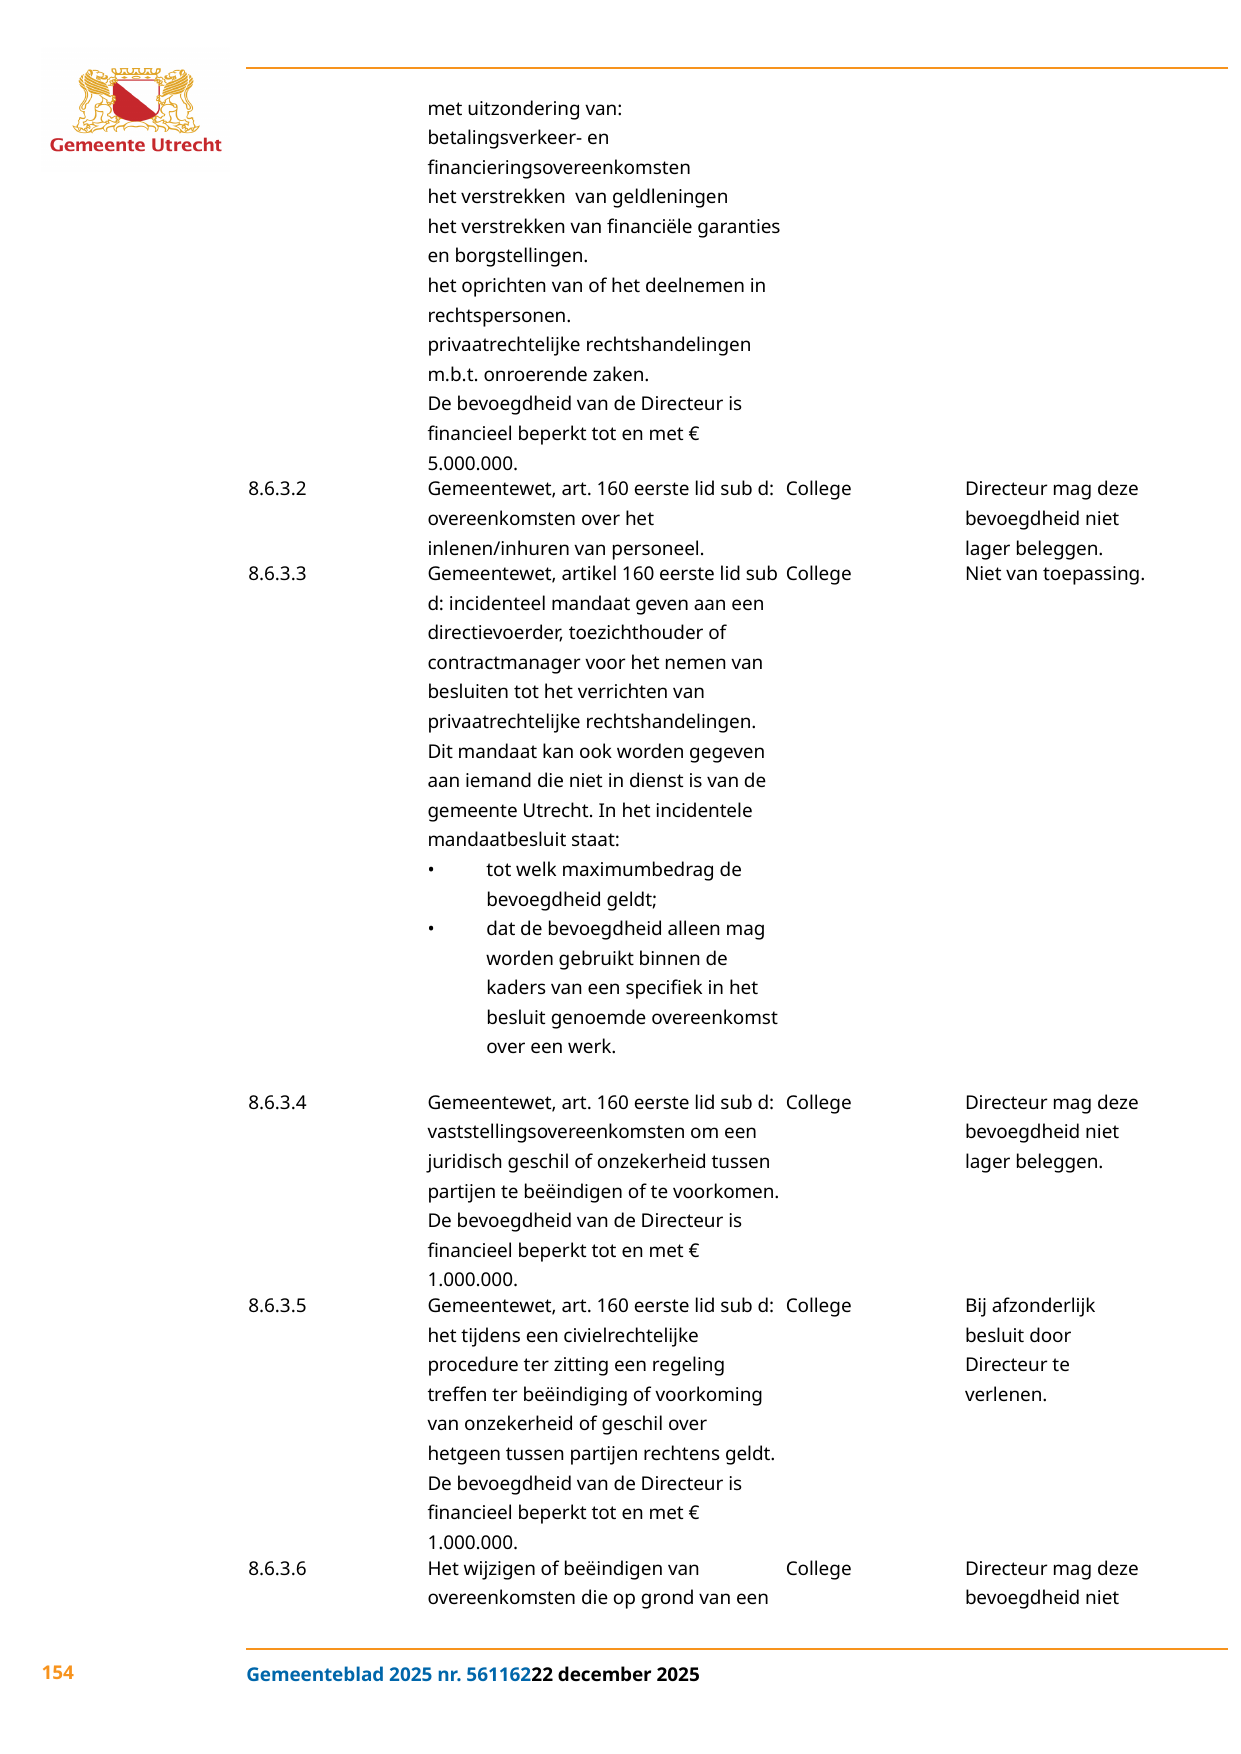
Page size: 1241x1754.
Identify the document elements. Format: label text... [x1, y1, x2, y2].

table_cell [965, 95, 1152, 476]
table_cell College [786, 560, 965, 1089]
table_cell [786, 95, 965, 476]
table_cell 8.6.3.6 [248, 1555, 427, 1610]
table_cell Bij afzonderlijk besluit door Directeur te verlenen. [965, 1292, 1152, 1555]
table_cell Niet van toepassing. [965, 560, 1152, 1089]
table_cell Gemeentewet, art. 160 eerste lid sub d: het tijdens een civielrechtelijke procedure ter zitting een regeling treffen ter beëindiging of voorkoming van onzekerheid of geschil over hetgeen tussen partijen rechtens geldt. De bevoegdheid van de Directeur is financieel beperkt tot en met € 1.000.000. [427, 1292, 786, 1555]
table_cell Het wijzigen of beëindigen van overeenkomsten die op grond van een [427, 1555, 786, 1610]
table_cell [248, 95, 427, 476]
table_cell Gemeentewet, art. 160 eerste lid sub d: overeenkomsten over het inlenen/inhuren van personeel. [427, 476, 786, 560]
table_cell met uitzondering van: betalingsverkeer- en financieringsovereenkomsten het verstrekken van geldleningen het verstrekken van financiële garanties en borgstellingen. het oprichten van of het deelnemen in rechtspersonen. privaatrechtelijke rechtshandelingen m.b.t. onroerende zaken. De bevoegdheid van de Directeur is financieel beperkt tot en met € 5.000.000. [427, 95, 786, 476]
table_cell 8.6.3.3 [248, 560, 427, 1089]
table_cell College [786, 1089, 965, 1292]
table_cell Gemeentewet, art. 160 eerste lid sub d: vaststellingsovereenkomsten om een juridisch geschil of onzekerheid tussen partijen te beëindigen of te voorkomen. De bevoegdheid van de Directeur is financieel beperkt tot en met € 1.000.000. [427, 1089, 786, 1292]
table_cell Gemeentewet, artikel 160 eerste lid sub d: incidenteel mandaat geven aan een directievoerder, toezichthouder of contractmanager voor het nemen van besluiten tot het verrichten van privaatrechtelijke rechtshandelingen. Dit mandaat kan ook worden gegeven aan iemand die niet in dienst is van de gemeente Utrecht. In het incidentele mandaatbesluit staat: tot welk maximumbedrag de bevoegdheid geldt; dat de bevoegdheid alleen mag worden gebruikt binnen de kaders van een specifiek in het besluit genoemde overeenkomst over een werk. [427, 560, 786, 1089]
picture [41, 47, 231, 172]
table_cell 8.6.3.4 [248, 1089, 427, 1292]
table_cell Directeur mag deze bevoegdheid niet lager beleggen. [965, 1089, 1152, 1292]
table_cell College [786, 1292, 965, 1555]
table_cell 8.6.3.2 [248, 476, 427, 560]
table_cell Directeur mag deze bevoegdheid niet lager beleggen. [965, 476, 1152, 560]
table_cell College [786, 1555, 965, 1610]
table_cell 8.6.3.5 [248, 1292, 427, 1555]
table_cell Directeur mag deze bevoegdheid niet [965, 1555, 1152, 1610]
table_cell College [786, 476, 965, 560]
